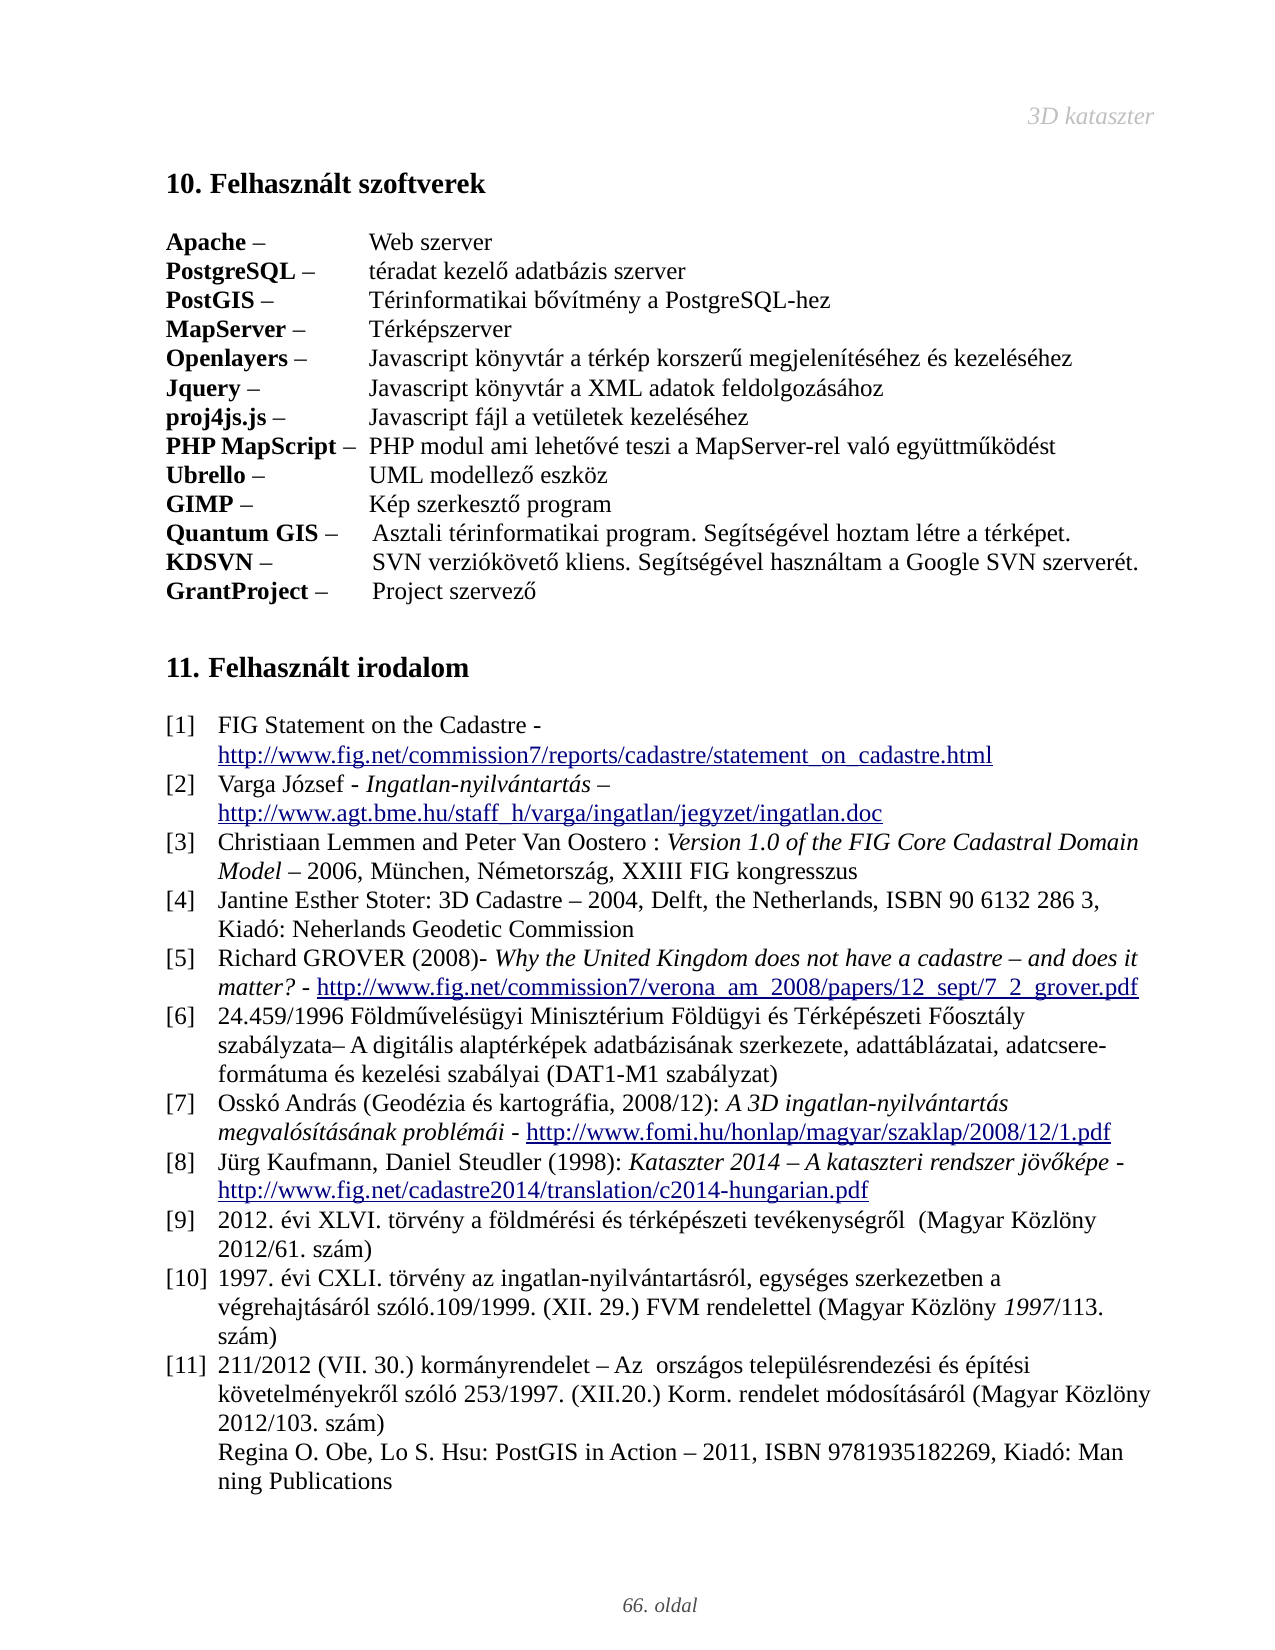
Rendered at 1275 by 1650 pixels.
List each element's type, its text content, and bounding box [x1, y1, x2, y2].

text proj4js.js – Javascript fájl a vetületek kezeléséhez [166, 401, 1156, 431]
text Jquery – Javascript könyvtár a XML adatok feldolgozásához [166, 372, 1156, 401]
text KDSVN – SVN verziókövető kliens. Segítségével használtam a Google SVN szerverét. [166, 547, 1156, 576]
subtitle Felhasznált szoftverek [166, 167, 1156, 200]
text [9] 2012. évi XLVI. törvény a földmérési és térképészeti tevékenységről (Magyar Közlöny 2012/61. szám) [166, 1204, 1156, 1263]
text [6] 24.459/1996 Földművelésügyi Minisztérium Földügyi és Térképészeti Főosztály szabályzata– A digitális alaptérképek adatbázisának szerkezete, adattáblázatai, adatcsere-formátuma és kezelési szabályai (DAT1-M1 szabályzat) [166, 1001, 1156, 1088]
text Openlayers – Javascript könyvtár a térkép korszerű megjelenítéséhez és kezeléséhez [166, 343, 1156, 372]
text Regina O. Obe, Lo S. Hsu: PostGIS in Action – 2011, ISBN 9781935182269, Kiadó: Man ning Publications [166, 1437, 1156, 1495]
text [2] Varga József - Ingatlan-nyilvántartás – http://www.agt.bme.hu/staff_h/varga/ingatlan/jegyzet/ingatlan.doc [166, 768, 1156, 827]
subtitle Felhasznált irodalom [166, 650, 1156, 683]
text PostGIS – Térinformatikai bővítmény a PostgreSQL-hez [166, 285, 1156, 314]
text PHP MapScript – PHP modul ami lehetővé teszi a MapServer-rel való együttműködést [166, 431, 1156, 459]
text [3] Christiaan Lemmen and Peter Van Oostero : Version 1.0 of the FIG Core Cadastral Domain Model – 2006, München, Németország, XXIII FIG kongresszus [166, 827, 1156, 885]
text [4] Jantine Esther Stoter: 3D Cadastre – 2004, Delft, the Netherlands, ISBN 90 6132 286 3, Kiadó: Neherlands Geodetic Commission [166, 885, 1156, 943]
text GIMP – Kép szerkesztő program [166, 489, 1156, 518]
text [5] Richard GROVER (2008)- Why the United Kingdom does not have a cadastre – and does it matter? - http://www.fig.net/commission7/verona_am_2008/papers/12_sept/7_2_grover.pdf [166, 943, 1156, 1001]
text Apache – Web szerver [166, 227, 1156, 256]
text MapServer – Térképszerver [166, 314, 1156, 343]
text GrantProject – Project szervező [166, 576, 1156, 605]
text PostgreSQL – téradat kezelő adatbázis szerver [166, 256, 1156, 285]
text [7] Osskó András (Geodézia és kartográfia, 2008/12): A 3D ingatlan-nyilvántartás megvalósításának problémái - http://www.fomi.hu/honlap/magyar/szaklap/2008/12/1.pdf [166, 1088, 1156, 1146]
text [8] Jürg Kaufmann, Daniel Steudler (1998): Kataszter 2014 – A kataszteri rendszer jövőképe - http://www.fig.net/cadastre2014/translation/c2014-hungarian.pdf [166, 1146, 1156, 1204]
text Quantum GIS – Asztali térinformatikai program. Segítségével hoztam létre a térképet. [166, 518, 1156, 547]
text Ubrello – UML modellező eszköz [166, 459, 1156, 489]
text [11] 211/2012 (VII. 30.) kormányrendelet – Az országos településrendezési és építési követelményekről szóló 253/1997. (XII.20.) Korm. rendelet módosításáról (Magyar Közlöny 2012/103. szám) [166, 1350, 1156, 1437]
text [10] 1997. évi CXLI. törvény az ingatlan-nyilvántartásról, egységes szerkezetben a végrehajtásáról szóló.109/1999. (XII. 29.) FVM rendelettel (Magyar Közlöny 1997/113. szám) [166, 1263, 1156, 1350]
text [1] FIG Statement on the Cadastre - http://www.fig.net/commission7/reports/cadastre/statement_on_cadastre.html [166, 710, 1156, 768]
